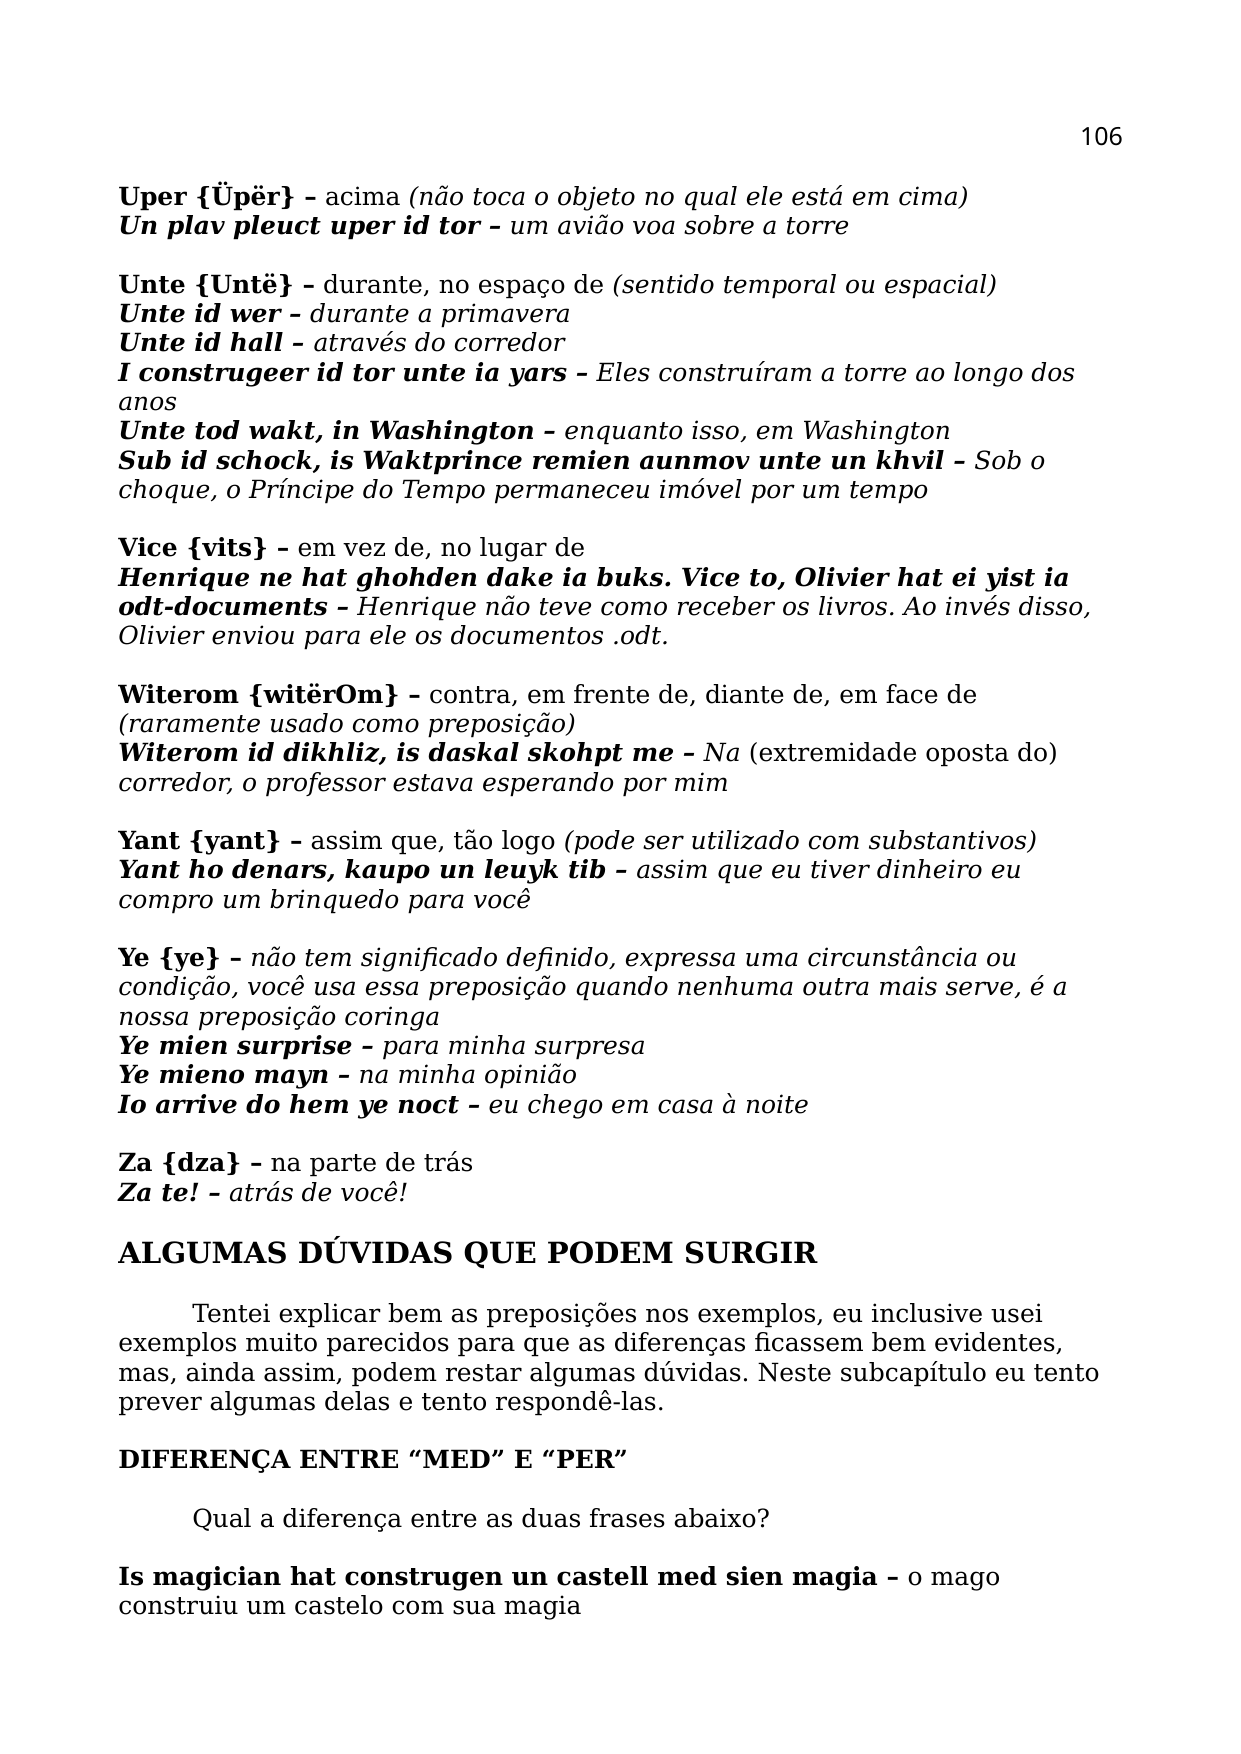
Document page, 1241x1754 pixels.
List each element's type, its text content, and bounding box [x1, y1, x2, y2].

text Tentei explicar bem as preposições nos exemplos, eu inclusive usei exemplos muito parecidos para que as diferenças ficassem bem evidentes, mas, ainda assim, podem restar algumas dúvidas. Neste subcapítulo eu tento prever algumas delas e tento respondê-las. [118, 1299, 1123, 1416]
text Qual a diferença entre as duas frases abaixo? [118, 1504, 1123, 1533]
text Sub id schock, is Waktprince remien aunmov unte un khvil – Sob o choque, o Príncipe do Tempo permaneceu imóvel por um tempo [118, 446, 1123, 504]
text I construgeer id tor unte ia yars – Eles construíram a torre ao longo dos anos [118, 358, 1123, 416]
subtitle DIFERENÇA ENTRE “MED” E “PER” [118, 1445, 1123, 1475]
text Unte tod wakt, in Washington – enquanto isso, em Washington [118, 416, 1123, 446]
text Ye {ye} – não tem significado definido, expressa uma circunstância ou condição, você usa essa preposição quando nenhuma outra mais serve, é a nossa preposição coringa [118, 943, 1123, 1031]
text Za te! – atrás de você! [118, 1177, 1123, 1207]
text Un plav pleuct uper id tor – um avião voa sobre a torre [118, 211, 1123, 240]
text Unte id hall – através do corredor [118, 328, 1123, 358]
text Yant ho denars, kaupo un leuyk tib – assim que eu tiver dinheiro eu compro um brinquedo para você [118, 855, 1123, 914]
text Vice {vits} – em vez de, no lugar de [118, 533, 1123, 563]
text Ye mieno mayn – na minha opinião [118, 1060, 1123, 1089]
text Za {dza} – na parte de trás [118, 1148, 1123, 1177]
text Ye mien surprise – para minha surpresa [118, 1031, 1123, 1060]
text Witerom {witërOm} – contra, em frente de, diante de, em face de (raramente usado como preposição) [118, 680, 1123, 738]
text Yant {yant} – assim que, tão logo (pode ser utilizado com substantivos) [118, 826, 1123, 855]
text Uper {Üpër} – acima (não toca o objeto no qual ele está em cima) [118, 182, 1123, 211]
text Is magician hat construgen un castell med sien magia – o mago construiu um castelo com sua magia [118, 1562, 1123, 1621]
subtitle ALGUMAS DÚVIDAS QUE PODEM SURGIR [118, 1236, 1123, 1270]
text Unte {Untë} – durante, no espaço de (sentido temporal ou espacial) [118, 269, 1123, 299]
text Io arrive do hem ye noct – eu chego em casa à noite [118, 1089, 1123, 1119]
text Witerom id dikhliz, is daskal skohpt me – Na (extremidade oposta do) corredor, o professor estava esperando por mim [118, 738, 1123, 797]
text Henrique ne hat ghohden dake ia buks. Vice to, Olivier hat ei yist ia odt-documents – Henrique não teve como receber os livros. Ao invés disso, Olivier enviou para ele os documentos .odt. [118, 563, 1123, 651]
text Unte id wer – durante a primavera [118, 299, 1123, 328]
